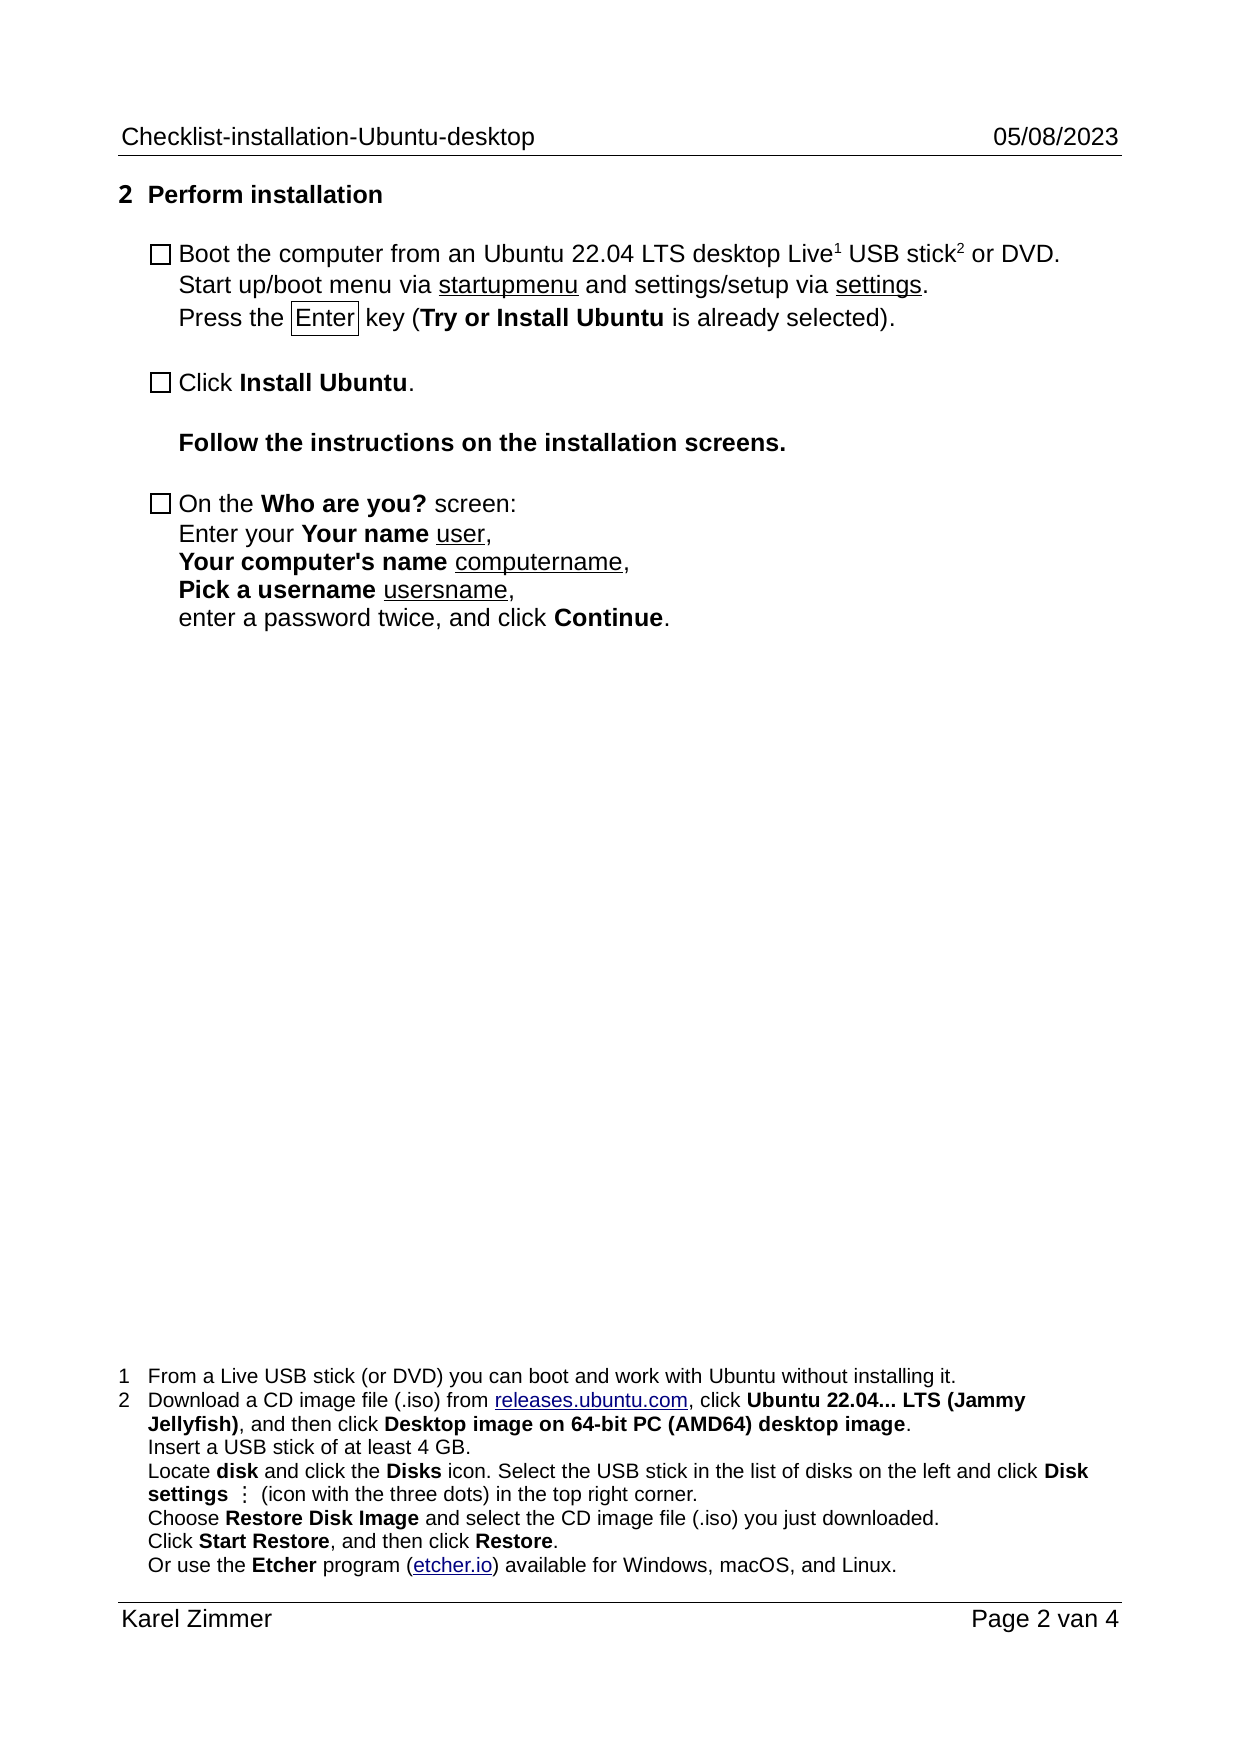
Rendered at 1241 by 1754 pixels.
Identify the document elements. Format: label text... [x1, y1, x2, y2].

table_cell [177, 337, 1122, 367]
table_cell [118, 269, 142, 300]
table_header [118, 239, 142, 269]
table_cell Press the Enter key (Try or Install Ubuntu is already selected). [177, 300, 1122, 337]
table_header Boot the computer from an Ubuntu 22.04 LTS desktop Live USB stick or DVD. [177, 239, 1122, 269]
table_cell [142, 337, 177, 367]
table_cell [142, 458, 177, 489]
list Perform installation [118, 177, 1122, 211]
table_cell [118, 519, 142, 633]
table_header [142, 239, 177, 269]
table_cell [142, 519, 177, 633]
table_cell [118, 428, 142, 458]
table_cell [177, 458, 1122, 489]
table_cell Click Install Ubuntu. [177, 368, 1122, 398]
table_cell [118, 337, 142, 367]
table_cell [177, 398, 1122, 428]
table_cell [142, 300, 177, 337]
table_cell [142, 368, 177, 398]
table_cell [118, 398, 142, 428]
table_cell Start up/boot menu via STARTupMEnU and settings/setup via SETTINGS. [177, 269, 1122, 300]
table_cell [118, 458, 142, 489]
table_cell [142, 489, 177, 519]
table_cell [142, 398, 177, 428]
table_cell On the Who are you? screen: [177, 489, 1122, 519]
table_cell Follow the instructions on the installation screens. [177, 428, 1122, 458]
table_cell [118, 368, 142, 398]
table_cell [118, 489, 142, 519]
table_cell [118, 300, 142, 337]
table_cell [142, 269, 177, 300]
table_cell [142, 428, 177, 458]
table_cell Enter your Your name USER, Your computer's name computername, Pick a username USERsname, enter a password twice, and click Continue. [177, 519, 1122, 633]
